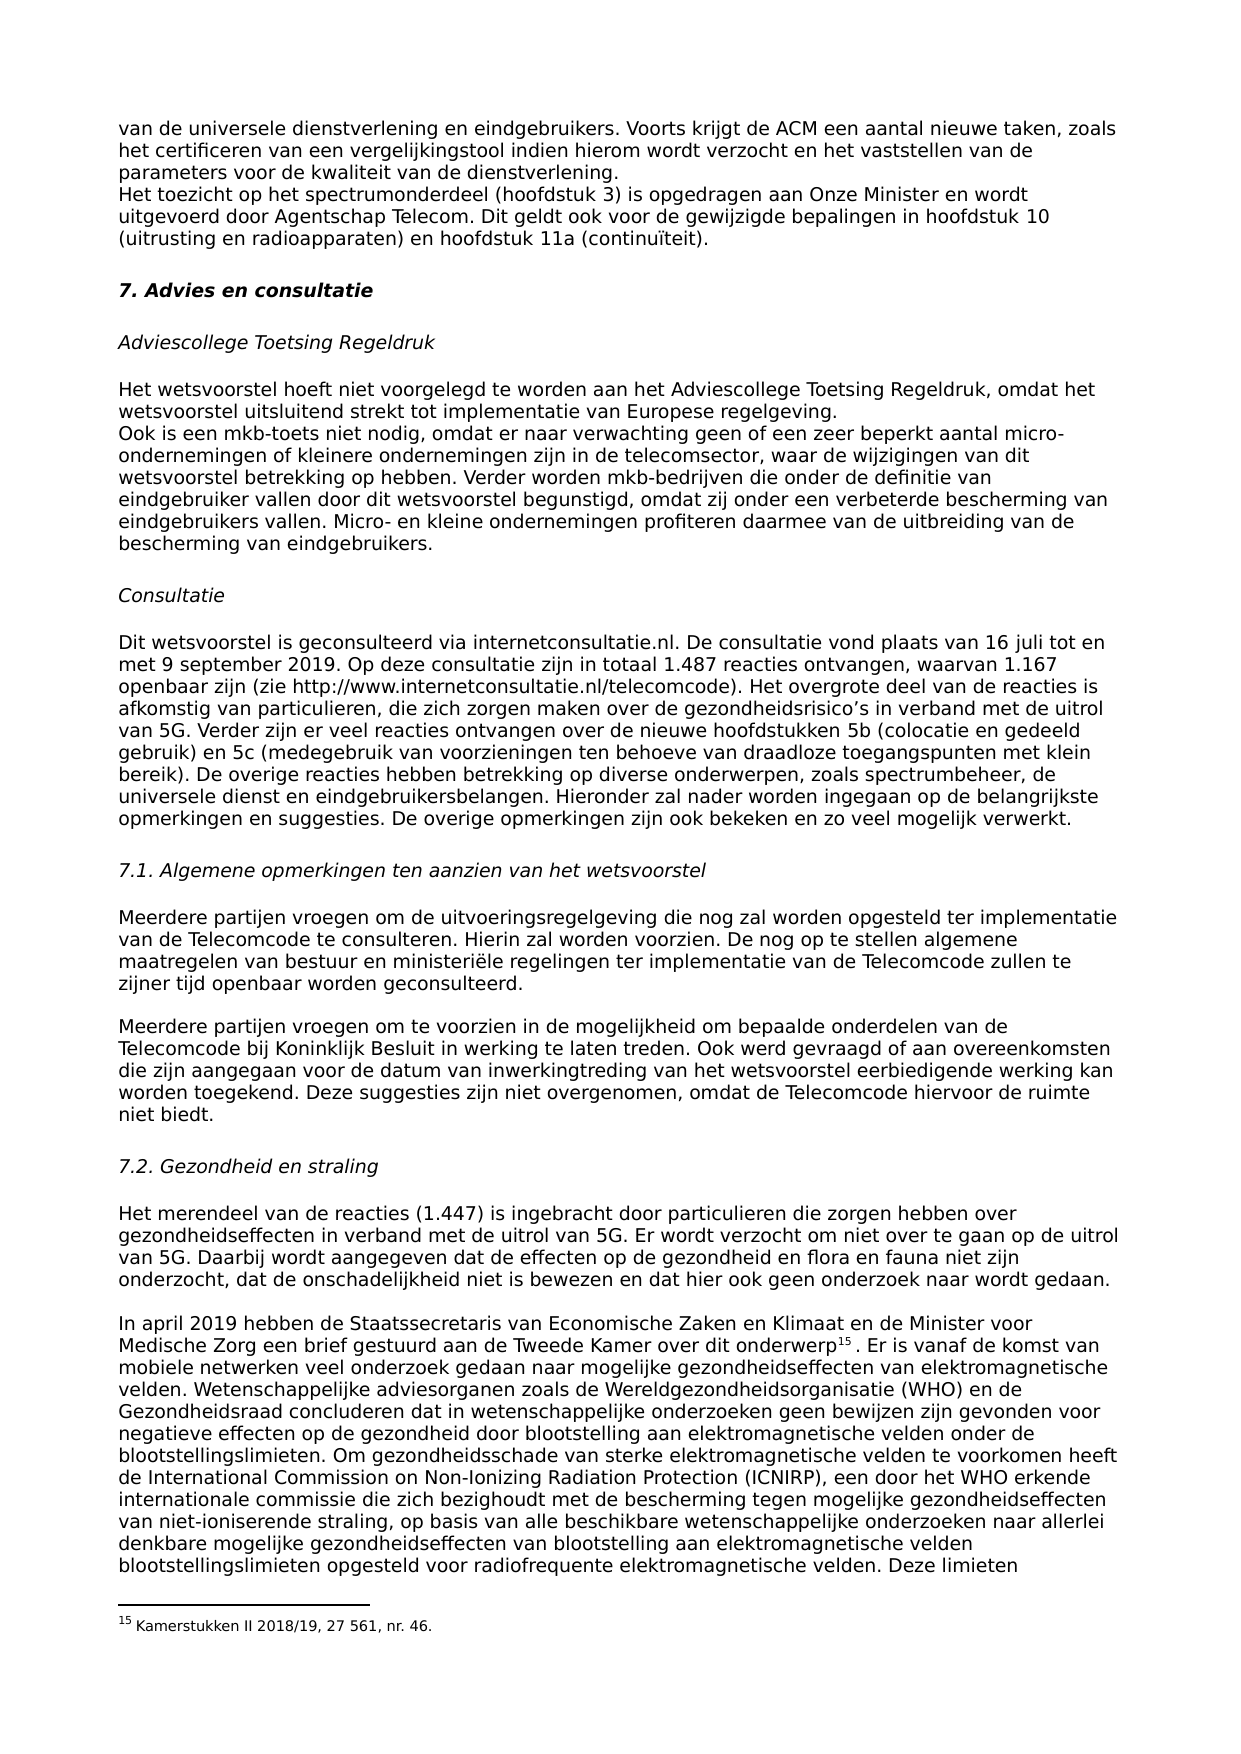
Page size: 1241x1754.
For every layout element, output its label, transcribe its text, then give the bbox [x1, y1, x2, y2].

text Het toezicht op het spectrumonderdeel (hoofdstuk 3) is opgedragen aan Onze Minister en wordt uitgevoerd door Agentschap Telecom. Dit geldt ook voor de gewijzigde bepalingen in hoofdstuk 10 (uitrusting en radioapparaten) en hoofdstuk 11a (continuïteit). [118, 184, 1122, 250]
subtitle 7. Advies en consultatie [118, 280, 1122, 302]
subtitle Consultatie [118, 585, 1122, 607]
text Meerdere partijen vroegen om de uitvoeringsregelgeving die nog zal worden opgesteld ter implementatie van de Telecomcode te consulteren. Hierin zal worden voorzien. De nog op te stellen algemene maatregelen van bestuur en ministeriële regelingen ter implementatie van de Telecomcode zullen te zijner tijd openbaar worden geconsulteerd. [118, 907, 1122, 994]
text Het merendeel van de reacties (1.447) is ingebracht door particulieren die zorgen hebben over gezondheidseffecten in verband met de uitrol van 5G. Er wordt verzocht om niet over te gaan op de uitrol van 5G. Daarbij wordt aangegeven dat de effecten op de gezondheid en flora en fauna niet zijn onderzocht, dat de onschadelijkheid niet is bewezen en dat hier ook geen onderzoek naar wordt gedaan. [118, 1203, 1122, 1291]
text Dit wetsvoorstel is geconsulteerd via internetconsultatie.nl. De consultatie vond plaats van 16 juli tot en met 9 september 2019. Op deze consultatie zijn in totaal 1.487 reacties ontvangen, waarvan 1.167 openbaar zijn (zie http://www.internetconsultatie.nl/telecomcode). Het overgrote deel van de reacties is afkomstig van particulieren, die zich zorgen maken over de gezondheidsrisico’s in verband met de uitrol van 5G. Verder zijn er veel reacties ontvangen over de nieuwe hoofdstukken 5b (colocatie en gedeeld gebruik) en 5c (medegebruik van voorzieningen ten behoeve van draadloze toegangspunten met klein bereik). De overige reacties hebben betrekking op diverse onderwerpen, zoals spectrumbeheer, de universele dienst en eindgebruikersbelangen. Hieronder zal nader worden ingegaan op de belangrijkste opmerkingen en suggesties. De overige opmerkingen zijn ook bekeken en zo veel mogelijk verwerkt. [118, 632, 1122, 829]
subtitle 7.1. Algemene opmerkingen ten aanzien van het wetsvoorstel [118, 859, 1122, 882]
text Meerdere partijen vroegen om te voorzien in de mogelijkheid om bepaalde onderdelen van de Telecomcode bij Koninklijk Besluit in werking te laten treden. Ook werd gevraagd of aan overeenkomsten die zijn aangegaan voor de datum van inwerkingtreding van het wetsvoorstel eerbiedigende werking kan worden toegekend. Deze suggesties zijn niet overgenomen, omdat de Telecomcode hiervoor de ruimte niet biedt. [118, 1016, 1122, 1126]
text Kamerstukken II 2018/19, 27 561, nr. 46. [118, 1614, 1122, 1636]
text Ook is een mkb-toets niet nodig, omdat er naar verwachting geen of een zeer beperkt aantal micro-ondernemingen of kleinere ondernemingen zijn in de telecomsector, waar de wijzigingen van dit wetsvoorstel betrekking op hebben. Verder worden mkb-bedrijven die onder de definitie van eindgebruiker vallen door dit wetsvoorstel begunstigd, omdat zij onder een verbeterde bescherming van eindgebruikers vallen. Micro- en kleine ondernemingen profiteren daarmee van de uitbreiding van de bescherming van eindgebruikers. [118, 423, 1122, 555]
text Het wetsvoorstel hoeft niet voorgelegd te worden aan het Adviescollege Toetsing Regeldruk, omdat het wetsvoorstel uitsluitend strekt tot implementatie van Europese regelgeving. [118, 379, 1122, 423]
subtitle Adviescollege Toetsing Regeldruk [118, 332, 1122, 354]
text In april 2019 hebben de Staatssecretaris van Economische Zaken en Klimaat en de Minister voor Medische Zorg een brief gestuurd aan de Tweede Kamer over dit onderwerp. Er is vanaf de komst van mobiele netwerken veel onderzoek gedaan naar mogelijke gezondheidseffecten van elektromagnetische velden. Wetenschappelijke adviesorganen zoals de Wereldgezondheidsorganisatie (WHO) en de Gezondheidsraad concluderen dat in wetenschappelijke onderzoeken geen bewijzen zijn gevonden voor negatieve effecten op de gezondheid door blootstelling aan elektromagnetische velden onder de blootstellingslimieten. Om gezondheidsschade van sterke elektromagnetische velden te voorkomen heeft de International Commission on Non-Ionizing Radiation Protection (ICNIRP), een door het WHO erkende internationale commissie die zich bezighoudt met de bescherming tegen mogelijke gezondheidseffecten van niet-ioniserende straling, op basis van alle beschikbare wetenschappelijke onderzoeken naar allerlei denkbare mogelijke gezondheidseffecten van blootstelling aan elektromagnetische velden blootstellingslimieten opgesteld voor radiofrequente elektromagnetische velden. Deze limieten [118, 1313, 1122, 1577]
subtitle 7.2. Gezondheid en straling [118, 1156, 1122, 1178]
text van de universele dienstverlening en eindgebruikers. Voorts krijgt de ACM een aantal nieuwe taken, zoals het certificeren van een vergelijkingstool indien hierom wordt verzocht en het vaststellen van de parameters voor de kwaliteit van de dienstverlening. [118, 118, 1122, 184]
